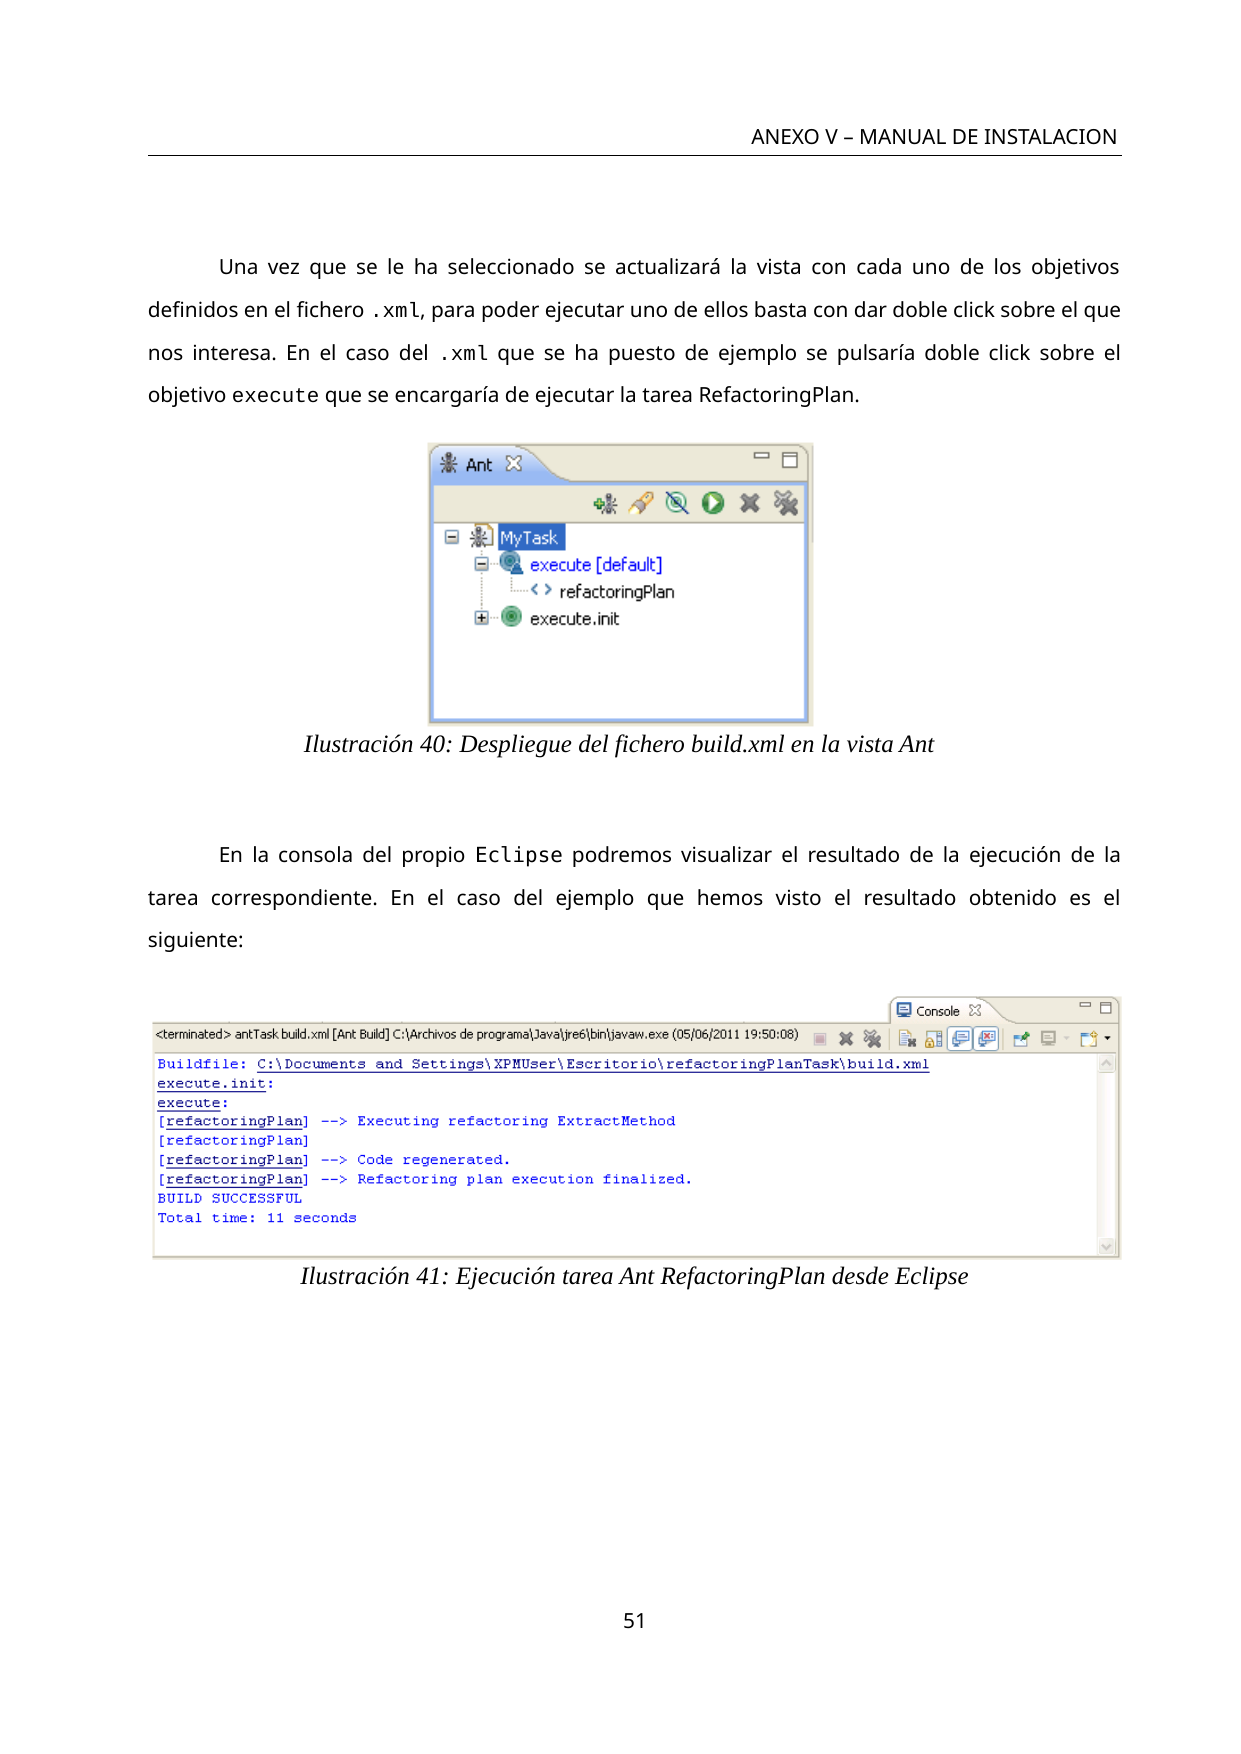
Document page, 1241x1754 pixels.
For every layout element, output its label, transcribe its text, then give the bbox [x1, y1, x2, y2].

picture [148, 993, 1123, 1261]
text En la consola del propio Eclipse podremos visualizar el resultado de la ejecución de la tarea correspondiente. En el caso del ejemplo que hemos visto el resultado obtenido es el siguiente: [148, 840, 1122, 954]
text Ilustración 41: Ejecución tarea Ant RefactoringPlan desde Eclipse [148, 1261, 1123, 1289]
text Ilustración 40: Despliegue del fichero build.xml en la vista Ant [291, 448, 950, 758]
text Una vez que se le ha seleccionado se actualizará la vista con cada uno de los objetivos definidos en el fichero .xml, para poder ejecutar uno de ellos basta con dar doble click sobre el que nos interesa. En el caso del .xml que se ha puesto de ejemplo se pulsaría doble click sobre el objetivo execute que se encargaría de ejecutar la tarea RefactoringPlan. [148, 252, 1122, 409]
